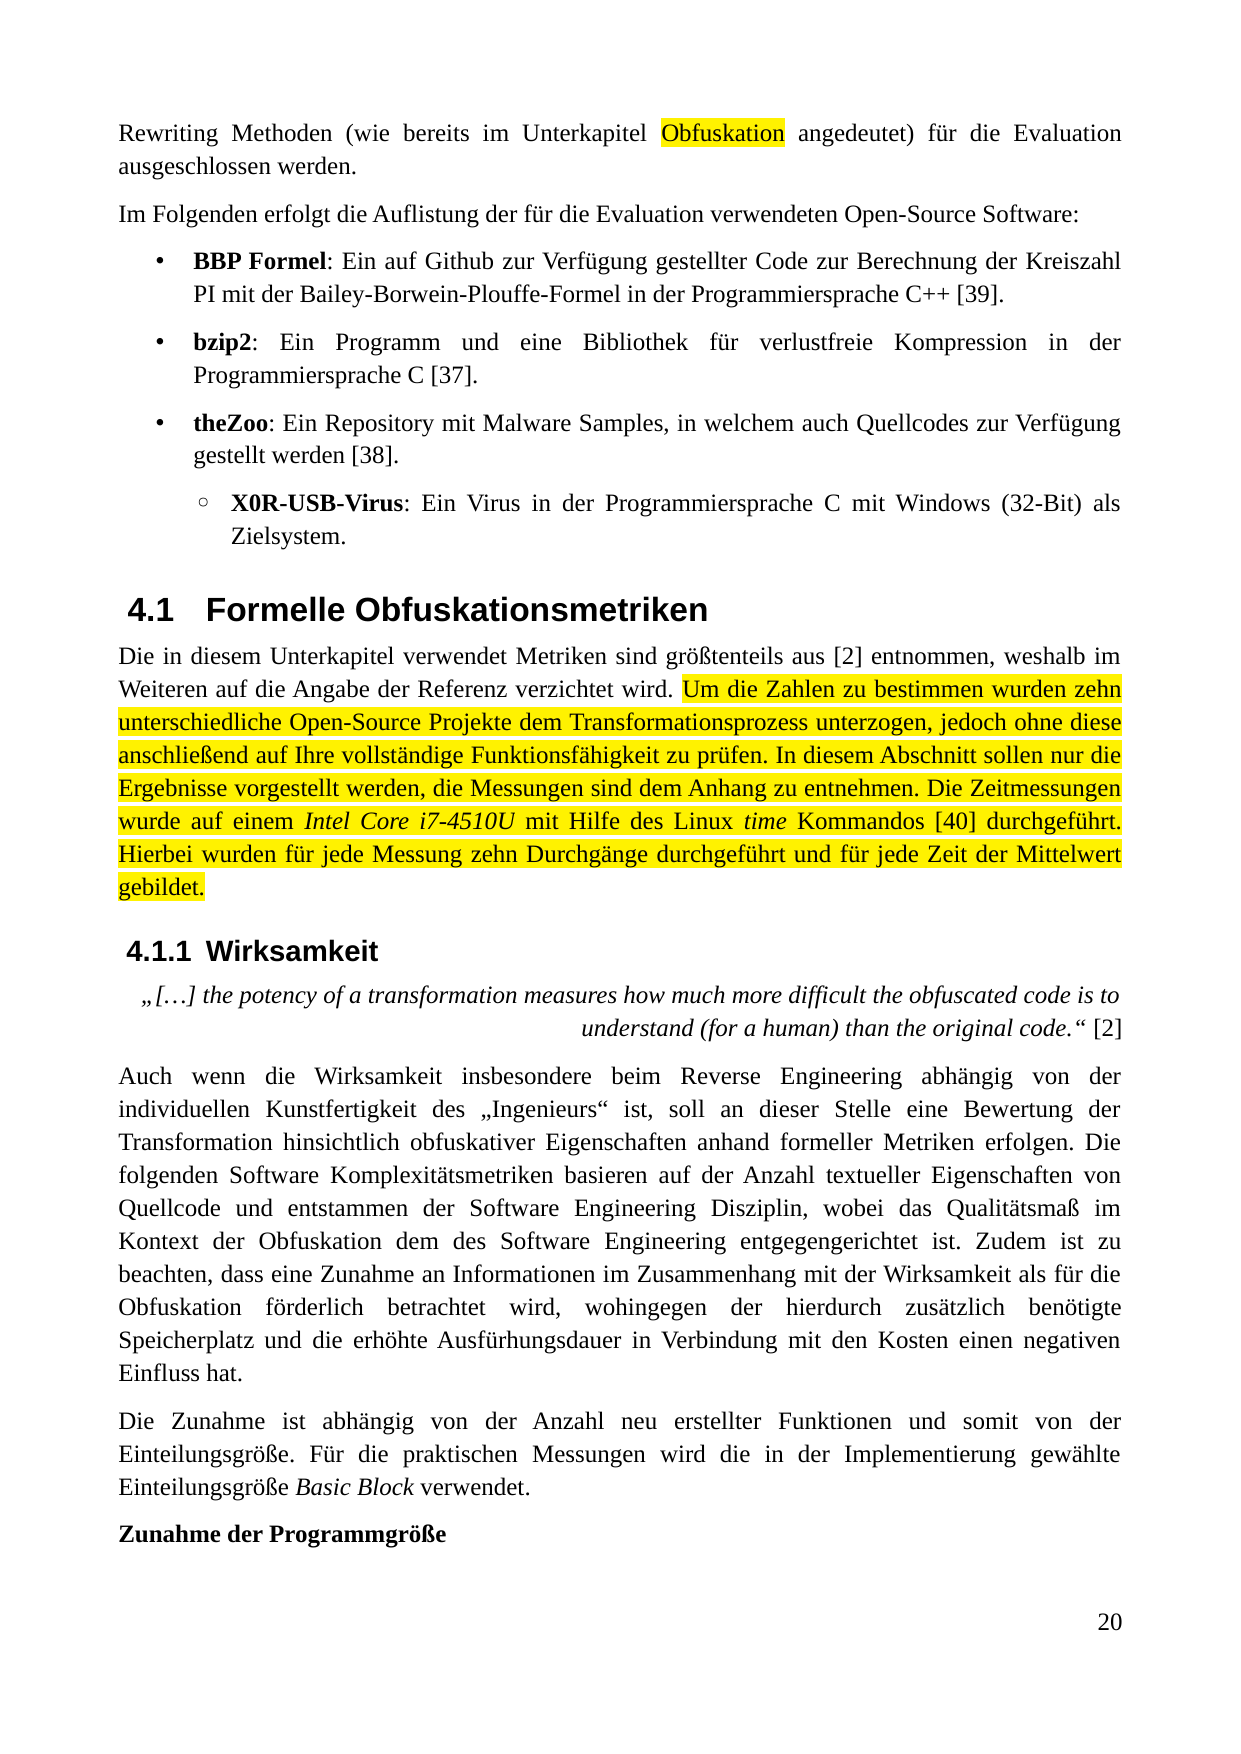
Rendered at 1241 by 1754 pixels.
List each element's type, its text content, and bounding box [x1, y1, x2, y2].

text Auch wenn die Wirksamkeit insbesondere beim Reverse Engineering abhängig von der individuellen Kunstfertigkeit des „Ingenieurs“ ist, soll an dieser Stelle eine Bewertung der Transformation hinsichtlich obfuskativer Eigenschaften anhand formeller Metriken erfolgen. Die folgenden Software Komplexitätsmetriken basieren auf der Anzahl textueller Eigenschaften von Quellcode und entstammen der Software Engineering Disziplin, wobei das Qualitätsmaß im Kontext der Obfuskation dem des Software Engineering entgegengerichtet ist. Zudem ist zu beachten, dass eine Zunahme an Informationen im Zusammenhang mit der Wirksamkeit als für die Obfuskation förderlich betrachtet wird, wohingegen der hierdurch zusätzlich benötigte Speicherplatz und die erhöhte Ausfürhungsdauer in Verbindung mit den Kosten einen negativen Einfluss hat. [118, 1061, 1122, 1387]
text Die Zunahme ist abhängig von der Anzahl neu erstellter Funktionen und somit von der Einteilungsgröße. Für die praktischen Messungen wird die in der Implementierung gewählte Einteilungsgröße Basic Block verwendet. [118, 1406, 1122, 1501]
list theZoo: Ein Repository mit Malware Samples, in welchem auch Quellcodes zur Verfügung gestellt werden [38]. [156, 408, 1122, 469]
text Rewriting Methoden (wie bereits im Unterkapitel Obfuskation angedeutet) für die Evaluation ausgeschlossen werden. [118, 118, 1122, 180]
subtitle Wirksamkeit [118, 934, 1122, 968]
text Zunahme der Programmgröße [118, 1519, 1122, 1548]
text Im Folgenden erfolgt die Auflistung der für die Evaluation verwendeten Open-Source Software: [118, 199, 1122, 227]
subtitle Formelle Obfuskationsmetriken [118, 590, 1122, 628]
text Die in diesem Unterkapitel verwendet Metriken sind größtenteils aus [2] entnommen, weshalb im Weiteren auf die Angabe der Referenz verzichtet wird. Um die Zahlen zu bestimmen wurden zehn unterschiedliche Open-Source Projekte dem Transformationsprozess unterzogen, jedoch ohne diese anschließend auf Ihre vollständige Funktionsfähigkeit zu prüfen. In diesem Abschnitt sollen nur die Ergebnisse vorgestellt werden, die Messungen sind dem Anhang zu entnehmen. Die Zeitmessungen wurde auf einem Intel Core i7-4510U mit Hilfe des Linux time Kommandos [40] durchgeführt. Hierbei wurden für jede Messung zehn Durchgänge durchgeführt und für jede Zeit der Mittelwert gebildet. [118, 641, 1122, 901]
list bzip2: Ein Programm und eine Bibliothek für verlustfreie Kompression in der Programmiersprache C [37]. [156, 327, 1122, 389]
list X0R-USB-Virus: Ein Virus in der Programmiersprache C mit Windows (32-Bit) als Zielsystem. [193, 488, 1122, 550]
list BBP Formel: Ein auf Github zur Verfügung gestellter Code zur Berechnung der Kreiszahl PI mit der Bailey-Borwein-Plouffe-Formel in der Programmiersprache C++ [39]. [156, 246, 1122, 308]
text „[…] the potency of a transformation measures how much more difficult the obfuscated code is to understand (for a human) than the original code.“ [2] [118, 980, 1122, 1042]
